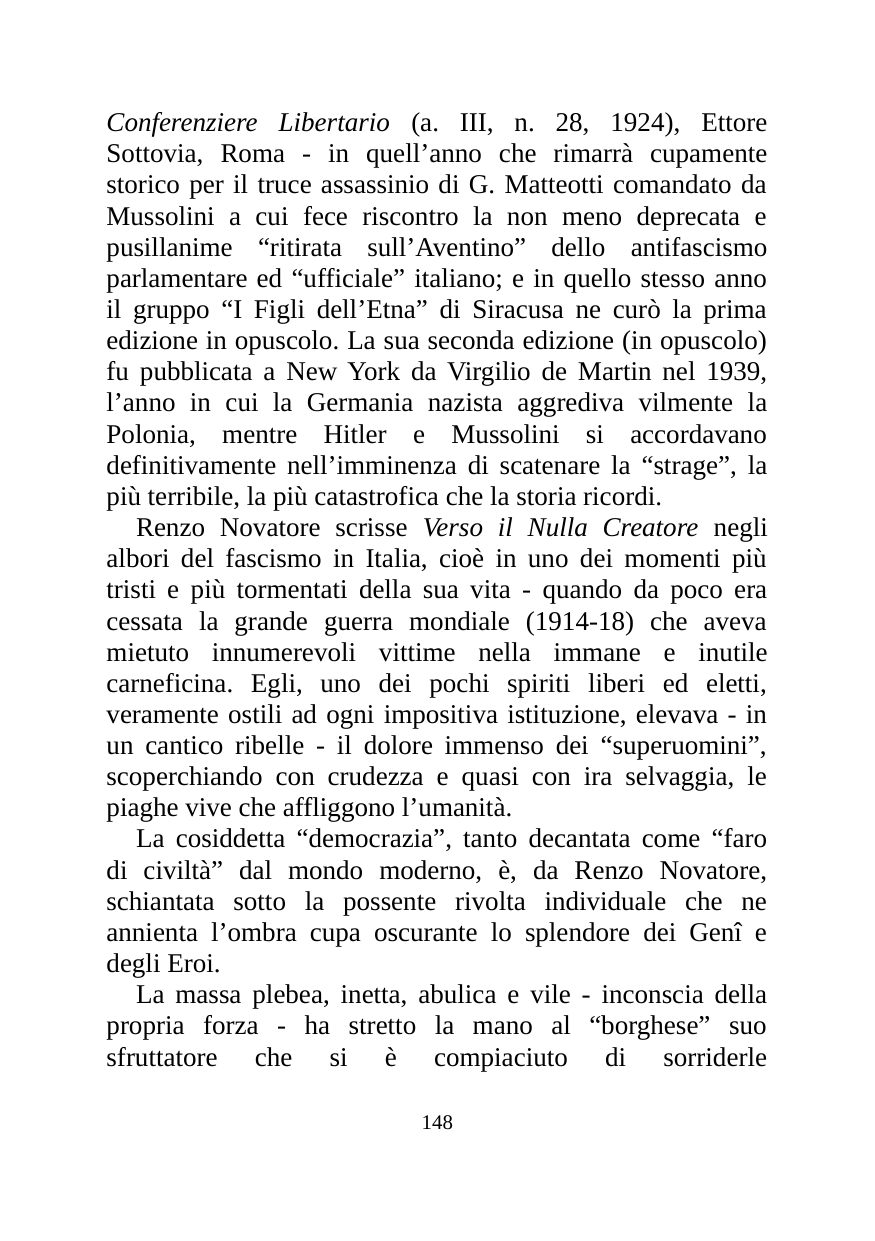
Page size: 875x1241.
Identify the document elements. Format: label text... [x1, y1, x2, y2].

text La cosiddetta “democrazia”, tanto decantata come “faro di civiltà” dal mondo moderno, è, da Renzo Novatore, schiantata sotto la possente rivolta individuale che ne annienta l’ombra cupa oscurante lo splendore dei Genî e degli Eroi. [106, 823, 768, 978]
text Renzo Novatore scrisse Verso il Nulla Creatore negli albori del fascismo in Italia, cioè in uno dei momenti più tristi e più tormentati della sua vita - quando da poco era cessata la grande guerra mondiale (1914-18) che aveva mietuto innumerevoli vittime nella immane e inutile carneficina. Egli, uno dei pochi spiriti liberi ed eletti, veramente ostili ad ogni impositiva istituzione, elevava - in un cantico ribelle - il dolore immenso dei “superuomini”, scoperchiando con crudezza e quasi con ira selvaggia, le piaghe vive che affliggono l’umanità. [106, 511, 768, 823]
text Conferenziere Libertario (a. III, n. 28, 1924), Ettore Sottovia, Roma - in quell’anno che rimarrà cupamente storico per il truce assassinio di G. Matteotti comandato da Mussolini a cui fece riscontro la non meno deprecata e pusillanime “ritirata sull’Aventino” dello antifascismo parlamentare ed “ufficiale” italiano; e in quello stesso anno il gruppo “I Figli dell’Etna” di Siracusa ne curò la prima edizione in opuscolo. La sua seconda edizione (in opuscolo) fu pubblicata a New York da Virgilio de Martin nel 1939, l’anno in cui la Germania nazista aggrediva vilmente la Polonia, mentre Hitler e Mussolini si accordavano definitivamente nell’imminenza di scatenare la “strage”, la più terribile, la più catastrofica che la storia ricordi. [106, 106, 768, 511]
text La massa plebea, inetta, abulica e vile - inconscia della propria forza - ha stretto la mano al “borghese” suo sfruttatore che si è compiaciuto di sorriderle [106, 978, 768, 1072]
